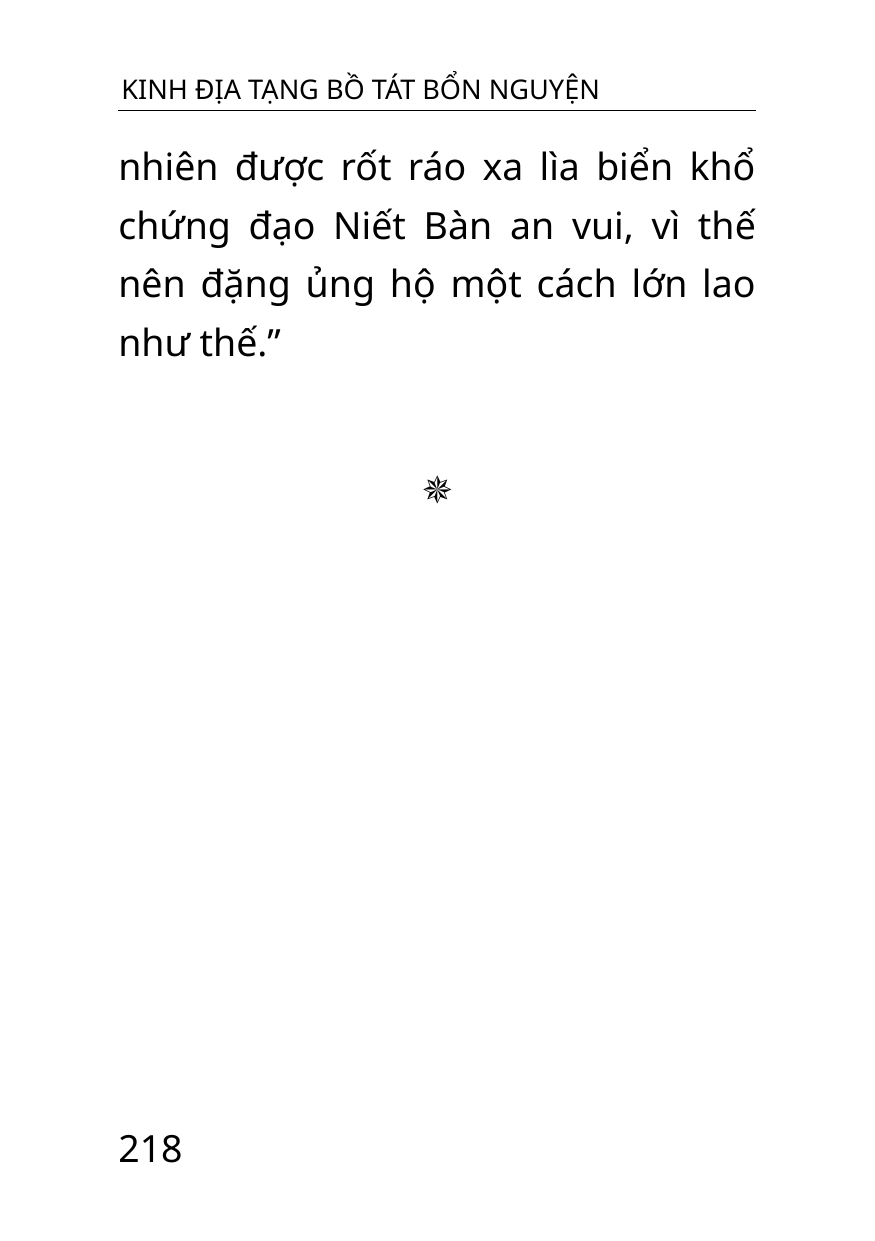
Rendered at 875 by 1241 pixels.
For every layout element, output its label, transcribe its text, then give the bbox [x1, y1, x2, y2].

text 🟑 [118, 463, 756, 514]
text nhiên được rốt ráo xa lìa biển khổ chứng đạo Niết Bàn an vui, vì thế nên đặng ủng hộ một cách lớn lao như thế.” [118, 141, 756, 367]
